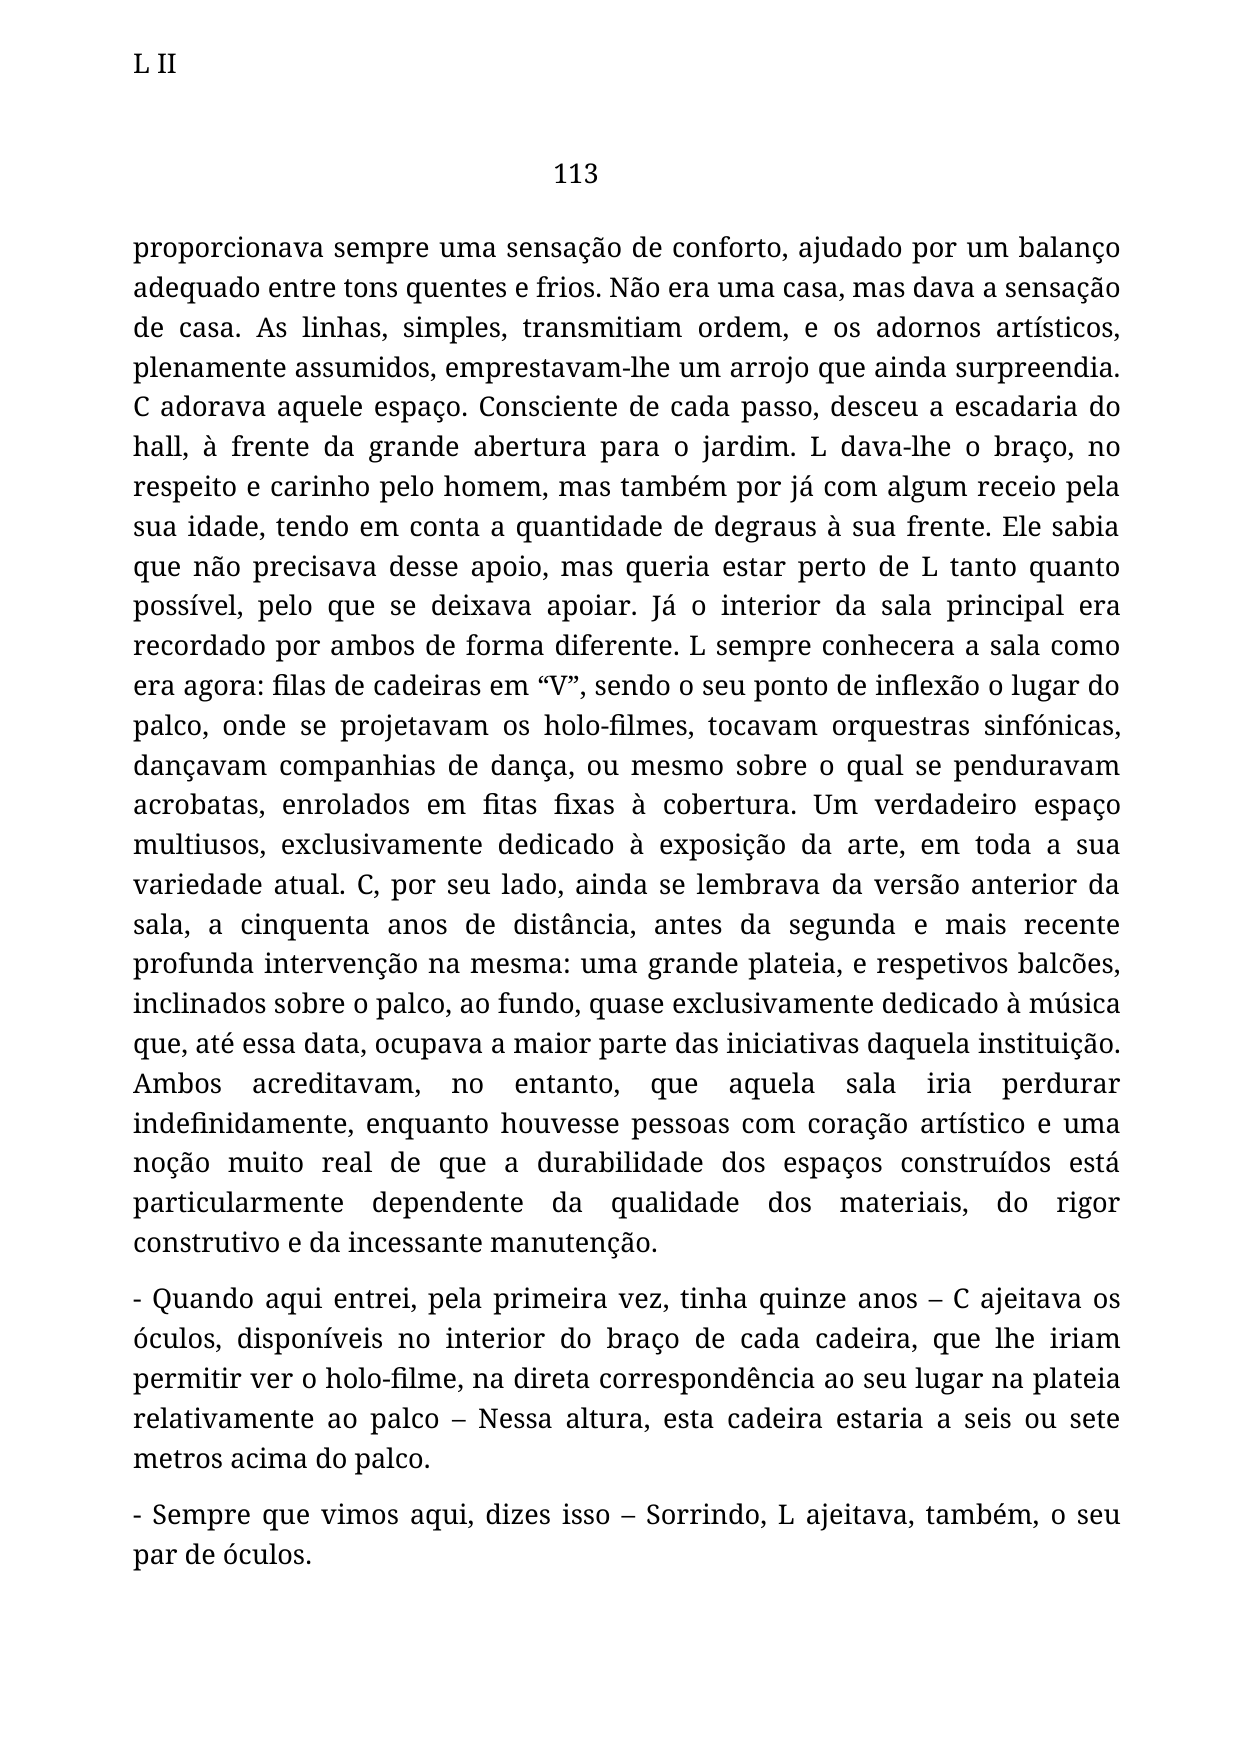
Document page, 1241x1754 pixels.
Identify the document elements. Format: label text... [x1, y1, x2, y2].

text proporcionava sempre uma sensação de conforto, ajudado por um balanço adequado entre tons quentes e frios. Não era uma casa, mas dava a sensação de casa. As linhas, simples, transmitiam ordem, e os adornos artísticos, plenamente assumidos, emprestavam-lhe um arrojo que ainda surpreendia. C adorava aquele espaço. Consciente de cada passo, desceu a escadaria do hall, à frente da grande abertura para o jardim. L dava-lhe o braço, no respeito e carinho pelo homem, mas também por já com algum receio pela sua idade, tendo em conta a quantidade de degraus à sua frente. Ele sabia que não precisava desse apoio, mas queria estar perto de L tanto quanto possível, pelo que se deixava apoiar. Já o interior da sala principal era recordado por ambos de forma diferente. L sempre conhecera a sala como era agora: filas de cadeiras em “V”, sendo o seu ponto de inflexão o lugar do palco, onde se projetavam os holo-filmes, tocavam orquestras sinfónicas, dançavam companhias de dança, ou mesmo sobre o qual se penduravam acrobatas, enrolados em fitas fixas à cobertura. Um verdadeiro espaço multiusos, exclusivamente dedicado à exposição da arte, em toda a sua variedade atual. C, por seu lado, ainda se lembrava da versão anterior da sala, a cinquenta anos de distância, antes da segunda e mais recente profunda intervenção na mesma: uma grande plateia, e respetivos balcões, inclinados sobre o palco, ao fundo, quase exclusivamente dedicado à música que, até essa data, ocupava a maior parte das iniciativas daquela instituição. Ambos acreditavam, no entanto, que aquela sala iria perdurar indefinidamente, enquanto houvesse pessoas com coração artístico e uma noção muito real de que a durabilidade dos espaços construídos está particularmente dependente da qualidade dos materiais, do rigor construtivo e da incessante manutenção. [133, 229, 1122, 1260]
text - Sempre que vimos aqui, dizes isso – Sorrindo, L ajeitava, também, o seu par de óculos. [133, 1496, 1122, 1572]
text - Quando aqui entrei, pela primeira vez, tinha quinze anos – C ajeitava os óculos, disponíveis no interior do braço de cada cadeira, que lhe iriam permitir ver o holo-filme, na direta correspondência ao seu lugar na plateia relativamente ao palco – Nessa altura, esta cadeira estaria a seis ou sete metros acima do palco. [133, 1280, 1122, 1476]
